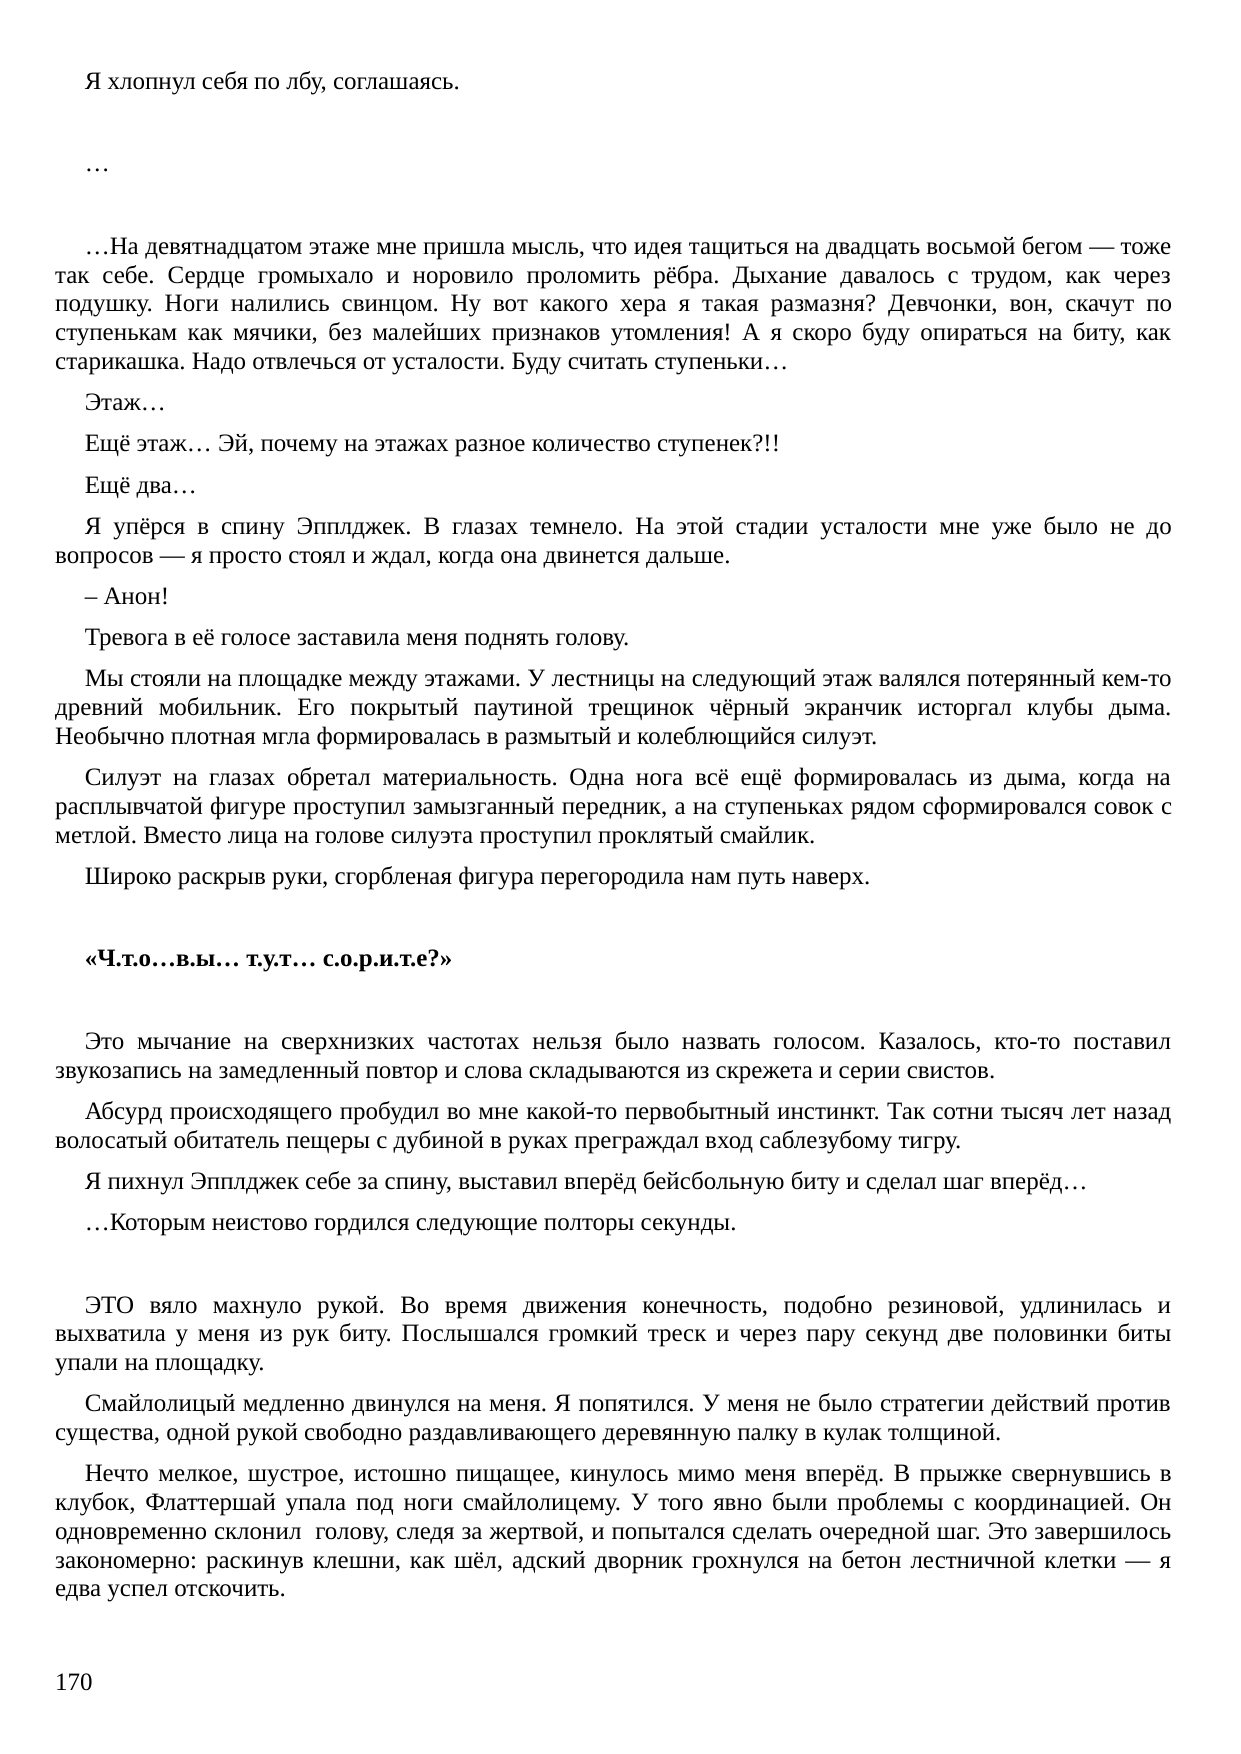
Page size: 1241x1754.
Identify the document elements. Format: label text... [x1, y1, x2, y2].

text …Которым неистово гордился следующие полторы секунды. [55, 1207, 1173, 1236]
text Ещё этаж… Эй, почему на этажах разное количество ступенек?!! [55, 428, 1173, 457]
text Я хлопнул себя по лбу, соглашаясь. [55, 66, 1173, 95]
text Широко раскрыв руки, сгорбленая фигура перегородила нам путь наверх. [55, 861, 1173, 890]
text …На девятнадцатом этаже мне пришла мысль, что идея тащиться на двадцать восьмой бегом — тоже так себе. Сердце громыхало и норовило проломить рёбра. Дыхание давалось с трудом, как через подушку. Ноги налились свинцом. Ну вот какого хера я такая размазня? Девчонки, вон, скачут по ступенькам как мячики, без малейших признаков утомления! А я скоро буду опираться на биту, как старикашка. Надо отвлечься от усталости. Буду считать ступеньки… [55, 231, 1173, 375]
text Мы стояли на площадке между этажами. У лестницы на следующий этаж валялся потерянный кем-то древний мобильник. Его покрытый паутиной трещинок чёрный экранчик исторгал клубы дыма. Необычно плотная мгла формировалась в размытый и колеблющийся силуэт. [55, 663, 1173, 750]
text «Ч.т.о…в.ы… т.у.т… с.о.р.и.т.е?» [55, 943, 1173, 972]
text Абсурд происходящего пробудил во мне какой-то первобытный инстинкт. Так сотни тысяч лет назад волосатый обитатель пещеры с дубиной в руках преграждал вход саблезубому тигру. [55, 1096, 1173, 1153]
text ЭТО вяло махнуло рукой. Во время движения конечность, подобно резиновой, удлинилась и выхватила у меня из рук биту. Послышался громкий треск и через пару секунд две половинки биты упали на площадку. [55, 1290, 1173, 1376]
text Силуэт на глазах обретал материальность. Одна нога всё ещё формировалась из дыма, когда на расплывчатой фигуре проступил замызганный передник, а на ступеньках рядом сформировался совок с метлой. Вместо лица на голове силуэта проступил проклятый смайлик. [55, 762, 1173, 848]
text – Анон! [55, 581, 1173, 610]
text Нечто мелкое, шустрое, истошно пищащее, кинулось мимо меня вперёд. В прыжке свернувшись в клубок, Флаттершай упала под ноги смайлолицему. У того явно были проблемы с координацией. Он одновременно склонил голову, следя за жертвой, и попытался сделать очередной шаг. Это завершилось закономерно: раскинув клешни, как шёл, адский дворник грохнулся на бетон лестничной клетки — я едва успел отскочить. [55, 1458, 1173, 1602]
text Ещё два… [55, 470, 1173, 498]
text Этаж… [55, 387, 1173, 416]
text Тревога в её голосе заставила меня поднять голову. [55, 622, 1173, 651]
text Я пихнул Эпплджек себе за спину, выставил вперёд бейсбольную биту и сделал шаг вперёд… [55, 1166, 1173, 1195]
text … [55, 148, 1173, 177]
text Смайлолицый медленно двинулся на меня. Я попятился. У меня не было стратегии действий против существа, одной рукой свободно раздавливающего деревянную палку в кулак толщиной. [55, 1388, 1173, 1446]
text Я упёрся в спину Эпплджек. В глазах темнело. На этой стадии усталости мне уже было не до вопросов — я просто стоял и ждал, когда она двинется дальше. [55, 511, 1173, 568]
text Это мычание на сверхнизких частотах нельзя было назвать голосом. Казалось, кто-то поставил звукозапись на замедленный повтор и слова складываются из скрежета и серии свистов. [55, 1026, 1173, 1083]
